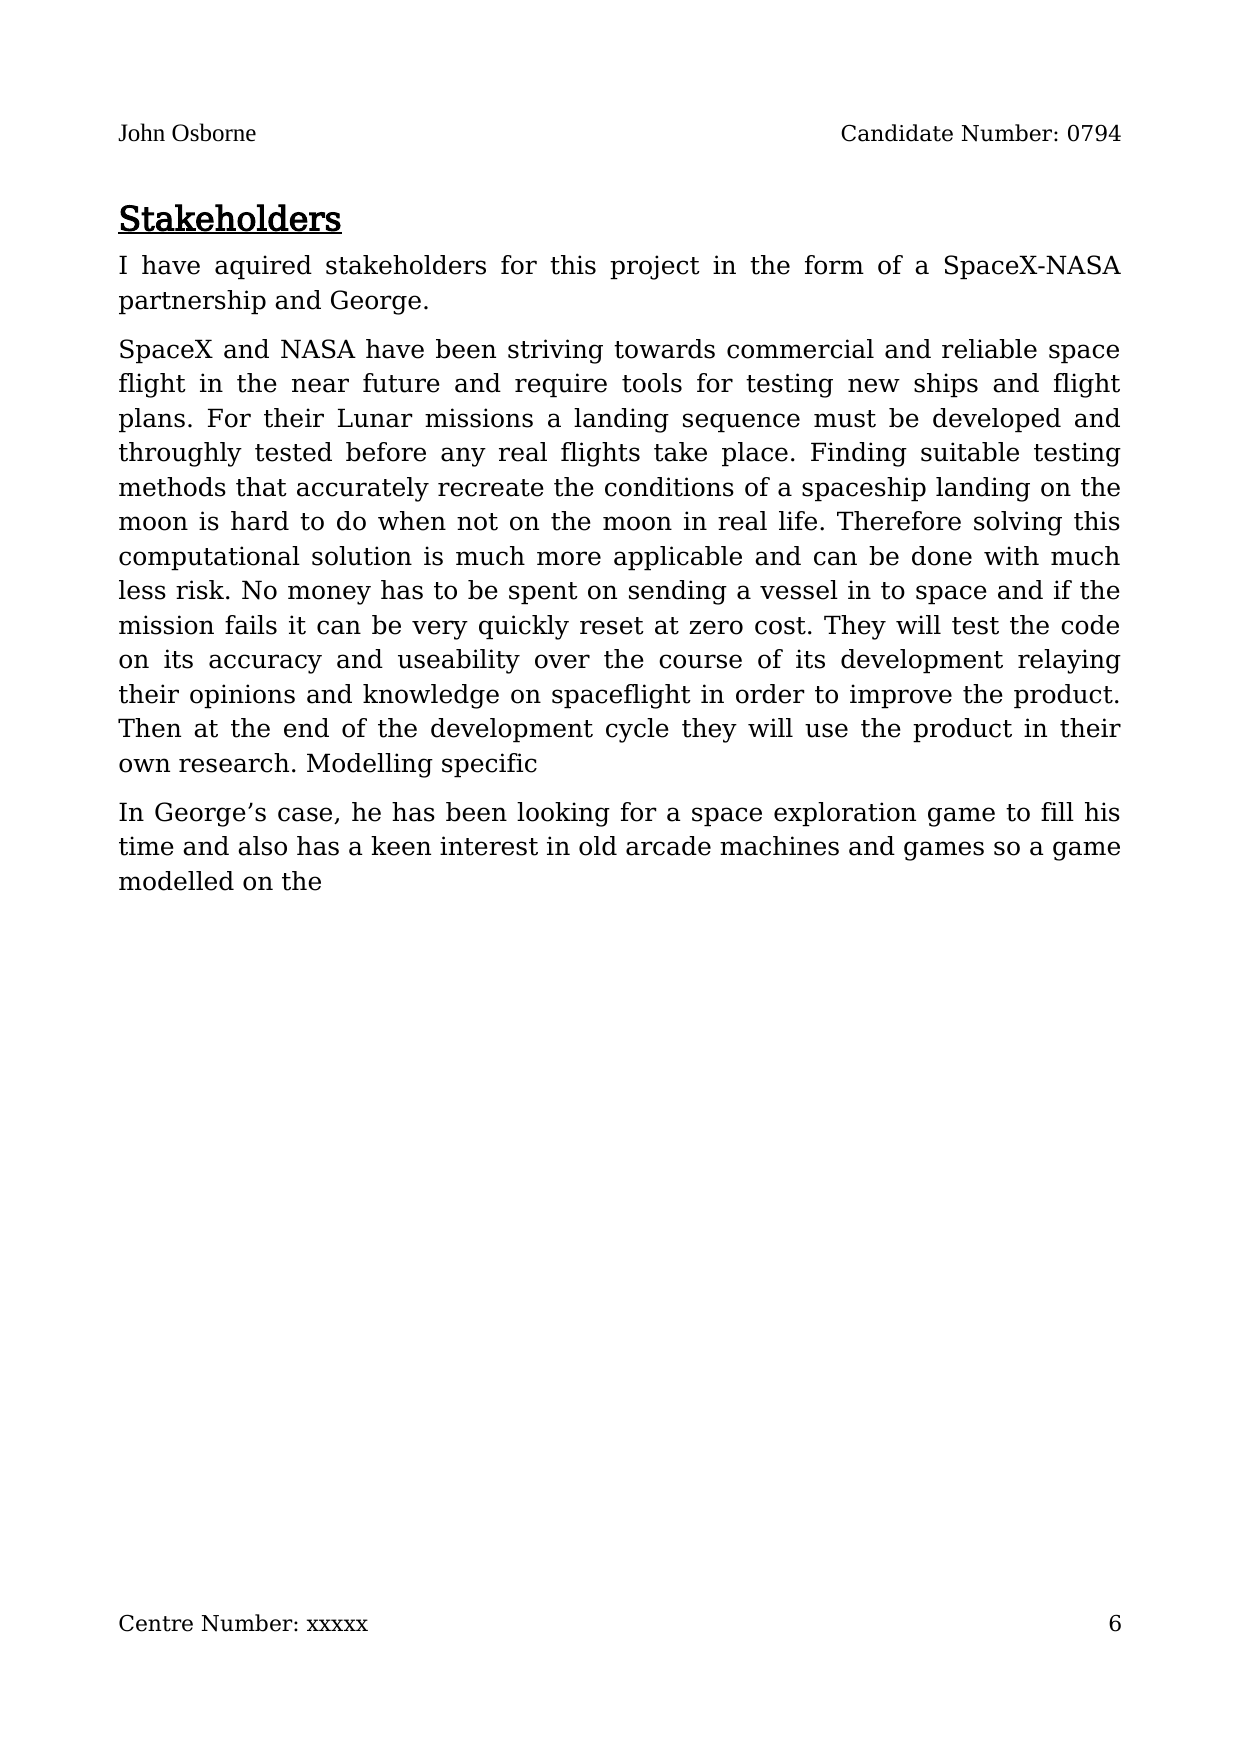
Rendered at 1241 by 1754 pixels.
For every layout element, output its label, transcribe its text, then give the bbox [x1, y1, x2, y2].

subtitle Stakeholders [118, 197, 1122, 237]
text I have aquired stakeholders for this project in the form of a SpaceX-NASA partnership and George. [118, 250, 1122, 314]
text SpaceX and NASA have been striving towards commercial and reliable space flight in the near future and require tools for testing new ships and flight plans. For their Lunar missions a landing sequence must be developed and throughly tested before any real flights take place. Finding suitable testing methods that accurately recreate the conditions of a spaceship landing on the moon is hard to do when not on the moon in real life. Therefore solving this computational solution is much more applicable and can be done with much less risk. No money has to be spent on sending a vessel in to space and if the mission fails it can be very quickly reset at zero cost. They will test the code on its accuracy and useability over the course of its development relaying their opinions and knowledge on spaceflight in order to improve the product. Then at the end of the development cycle they will use the product in their own research. Modelling specific [118, 333, 1122, 777]
text In George’s case, he has been looking for a space exploration game to fill his time and also has a keen interest in old arcade machines and games so a game modelled on the [118, 796, 1122, 895]
